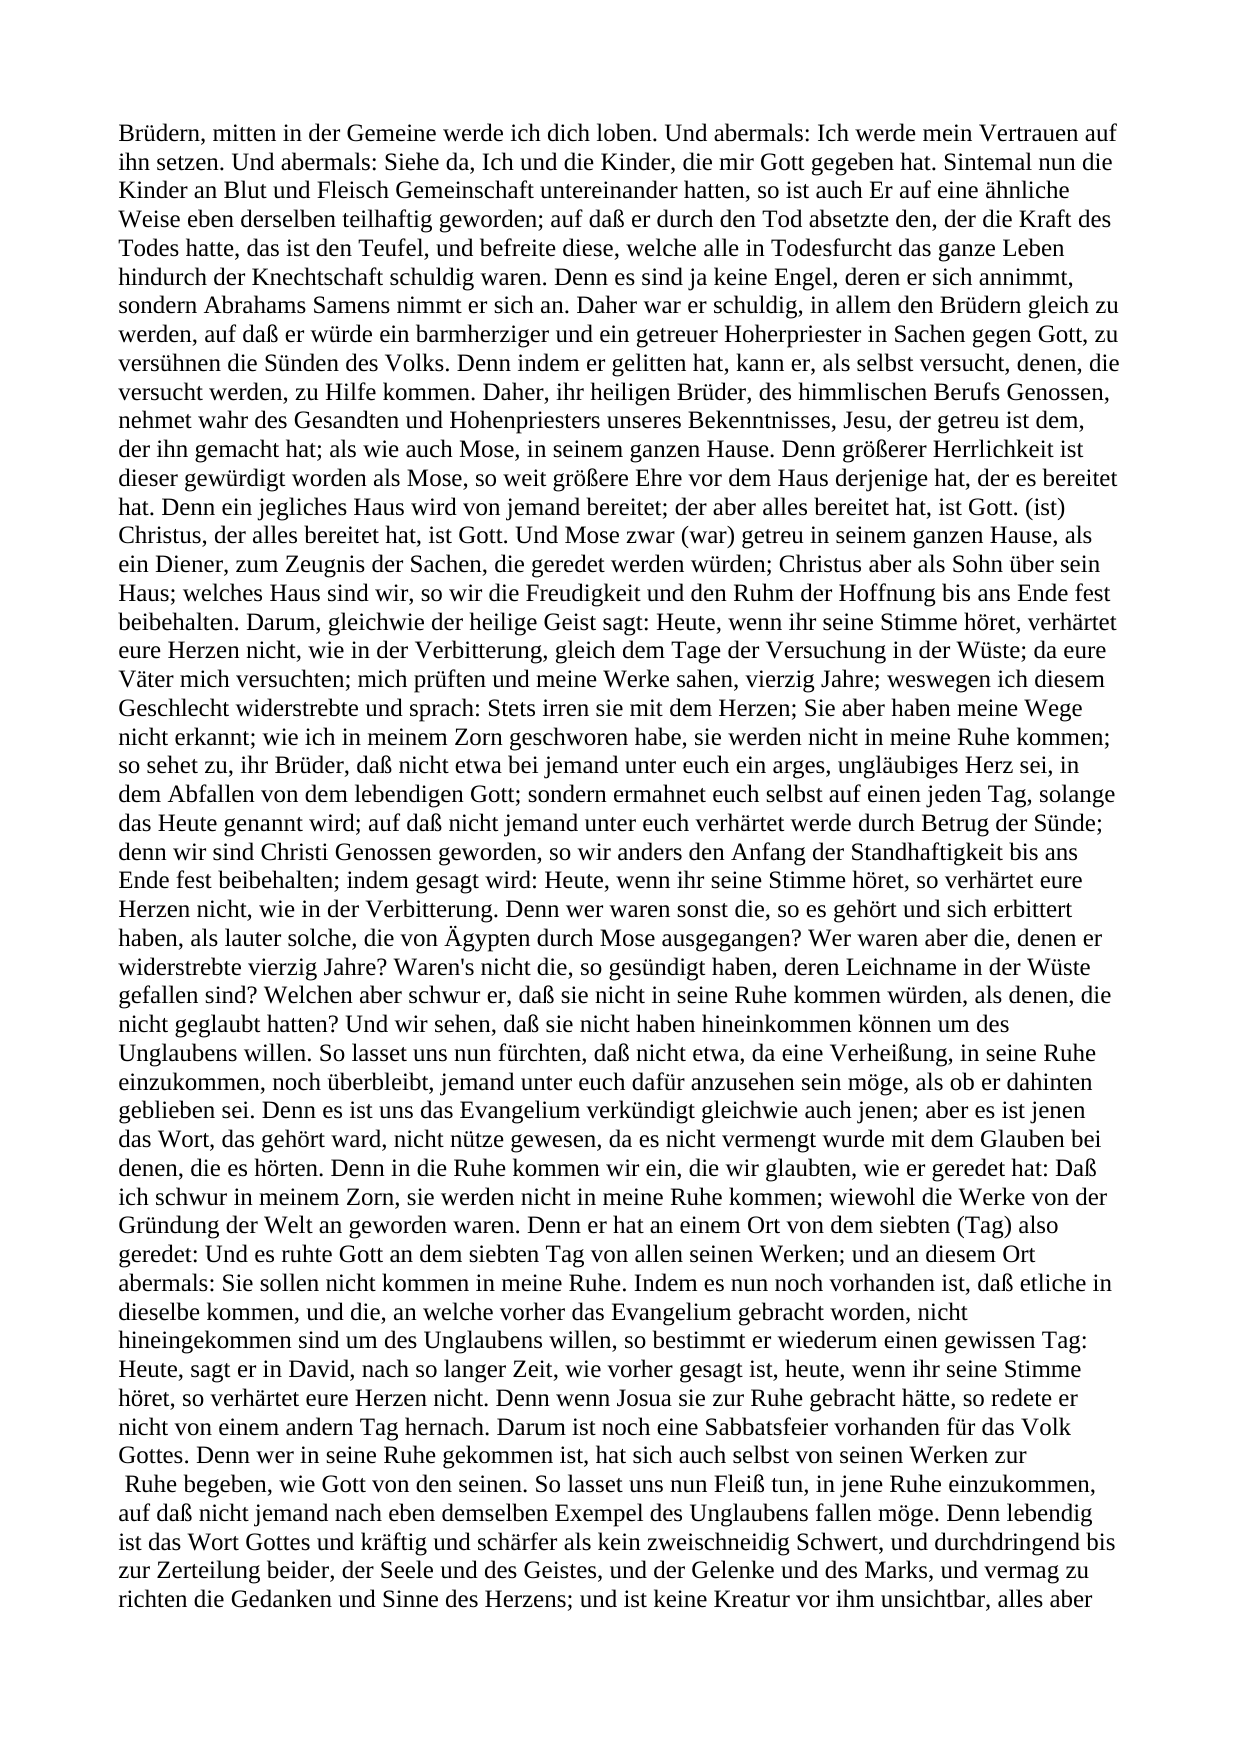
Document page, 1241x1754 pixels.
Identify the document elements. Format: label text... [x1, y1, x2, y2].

text Brüdern, mitten in der Gemeine werde ich dich loben. Und abermals: Ich werde mein Vertrauen auf ihn setzen. Und abermals: Siehe da, Ich und die Kinder, die mir Gott gegeben hat. Sintemal nun die Kinder an Blut und Fleisch Gemeinschaft untereinander hatten, so ist auch Er auf eine ähnliche Weise eben derselben teilhaftig geworden; auf daß er durch den Tod absetzte den, der die Kraft des Todes hatte, das ist den Teufel, und befreite diese, welche alle in Todesfurcht das ganze Leben hindurch der Knechtschaft schuldig waren. Denn es sind ja keine Engel, deren er sich annimmt, sondern Abrahams Samens nimmt er sich an. Daher war er schuldig, in allem den Brüdern gleich zu werden, auf daß er würde ein barmherziger und ein getreuer Hoherpriester in Sachen gegen Gott, zu versühnen die Sünden des Volks. Denn indem er gelitten hat, kann er, als selbst versucht, denen, die versucht werden, zu Hilfe kommen. Daher, ihr heiligen Brüder, des himmlischen Berufs Genossen, nehmet wahr des Gesandten und Hohenpriesters unseres Bekenntnisses, Jesu, der getreu ist dem, der ihn gemacht hat; als wie auch Mose, in seinem ganzen Hause. Denn größerer Herrlichkeit ist dieser gewürdigt worden als Mose, so weit größere Ehre vor dem Haus derjenige hat, der es bereitet hat. Denn ein jegliches Haus wird von jemand bereitet; der aber alles bereitet hat, ist Gott. (ist) Christus, der alles bereitet hat, ist Gott. Und Mose zwar (war) getreu in seinem ganzen Hause, als ein Diener, zum Zeugnis der Sachen, die geredet werden würden; Christus aber als Sohn über sein Haus; welches Haus sind wir, so wir die Freudigkeit und den Ruhm der Hoffnung bis ans Ende fest beibehalten. Darum, gleichwie der heilige Geist sagt: Heute, wenn ihr seine Stimme höret, verhärtet eure Herzen nicht, wie in der Verbitterung, gleich dem Tage der Versuchung in der Wüste; da eure Väter mich versuchten; mich prüften und meine Werke sahen, vierzig Jahre; weswegen ich diesem Geschlecht widerstrebte und sprach: Stets irren sie mit dem Herzen; Sie aber haben meine Wege nicht erkannt; wie ich in meinem Zorn geschworen habe, sie werden nicht in meine Ruhe kommen; so sehet zu, ihr Brüder, daß nicht etwa bei jemand unter euch ein arges, ungläubiges Herz sei, in dem Abfallen von dem lebendigen Gott; sondern ermahnet euch selbst auf einen jeden Tag, solange das Heute genannt wird; auf daß nicht jemand unter euch verhärtet werde durch Betrug der Sünde; denn wir sind Christi Genossen geworden, so wir anders den Anfang der Standhaftigkeit bis ans Ende fest beibehalten; indem gesagt wird: Heute, wenn ihr seine Stimme höret, so verhärtet eure Herzen nicht, wie in der Verbitterung. Denn wer waren sonst die, so es gehört und sich erbittert haben, als lauter solche, die von Ägypten durch Mose ausgegangen? Wer waren aber die, denen er widerstrebte vierzig Jahre? Waren's nicht die, so gesündigt haben, deren Leichname in der Wüste gefallen sind? Welchen aber schwur er, daß sie nicht in seine Ruhe kommen würden, als denen, die nicht geglaubt hatten? Und wir sehen, daß sie nicht haben hineinkommen können um des Unglaubens willen. So lasset uns nun fürchten, daß nicht etwa, da eine Verheißung, in seine Ruhe einzukommen, noch überbleibt, jemand unter euch dafür anzusehen sein möge, als ob er dahinten geblieben sei. Denn es ist uns das Evangelium verkündigt gleichwie auch jenen; aber es ist jenen das Wort, das gehört ward, nicht nütze gewesen, da es nicht vermengt wurde mit dem Glauben bei denen, die es hörten. Denn in die Ruhe kommen wir ein, die wir glaubten, wie er geredet hat: Daß ich schwur in meinem Zorn, sie werden nicht in meine Ruhe kommen; wiewohl die Werke von der Gründung der Welt an geworden waren. Denn er hat an einem Ort von dem siebten (Tag) also geredet: Und es ruhte Gott an dem siebten Tag von allen seinen Werken; und an diesem Ort abermals: Sie sollen nicht kommen in meine Ruhe. Indem es nun noch vorhanden ist, daß etliche in dieselbe kommen, und die, an welche vorher das Evangelium gebracht worden, nicht hineingekommen sind um des Unglaubens willen, so bestimmt er wiederum einen gewissen Tag: Heute, sagt er in David, nach so langer Zeit, wie vorher gesagt ist, heute, wenn ihr seine Stimme höret, so verhärtet eure Herzen nicht. Denn wenn Josua sie zur Ruhe gebracht hätte, so redete er nicht von einem andern Tag hernach. Darum ist noch eine Sabbatsfeier vorhanden für das Volk Gottes. Denn wer in seine Ruhe gekommen ist, hat sich auch selbst von seinen Werken zur [118, 118, 1122, 1469]
text Ruhe begeben, wie Gott von den seinen. So lasset uns nun Fleiß tun, in jene Ruhe einzukommen, auf daß nicht jemand nach eben demselben Exempel des Unglaubens fallen möge. Denn lebendig ist das Wort Gottes und kräftig und schärfer als kein zweischneidig Schwert, und durchdringend bis zur Zerteilung beider, der Seele und des Geistes, und der Gelenke und des Marks, und vermag zu richten die Gedanken und Sinne des Herzens; und ist keine Kreatur vor ihm unsichtbar, alles aber [118, 1469, 1122, 1613]
